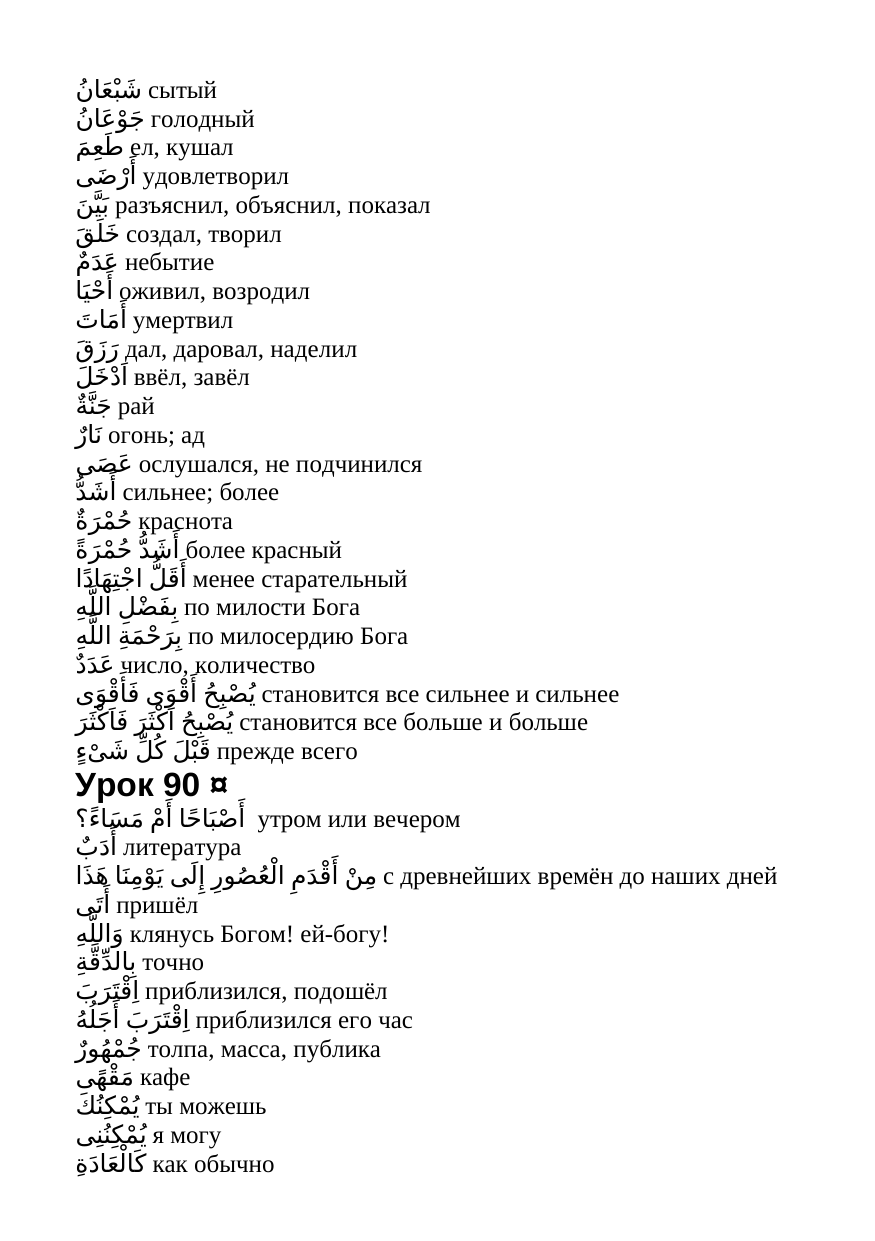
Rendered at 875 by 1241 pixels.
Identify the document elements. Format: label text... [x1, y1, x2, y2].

text أَتَى пришёл‎ [75, 890, 799, 919]
text بِالدِّقَّةِ точно‎ [75, 947, 799, 976]
text بَيَّنَ разъяснил, объяснил, показал‎ [75, 190, 799, 219]
text أَحْيَا оживил, возродил‎ [75, 276, 799, 305]
text أَمَاتَ умертвил‎ [75, 305, 799, 334]
text أَشَدُّ сильнее; более‎ [75, 477, 799, 506]
text اَدْخَلَ ввёл, завёл‎ [75, 362, 799, 391]
text أَرْضَى удовлетворил‎ [75, 161, 799, 190]
text يُمْكِنُنِى я могу‎ [75, 1120, 799, 1149]
text وَاللَّهِ клянусь Богом! ей-богу!‎ [75, 919, 799, 947]
text عَدَدٌ число, количество‎ [75, 650, 799, 679]
text مَقْهًى кафе‎ [75, 1062, 799, 1091]
text بِرَحْمَةِ اللَّهِ по милосер­дию Бога‎ [75, 621, 799, 650]
text طَعِمَ ел, кушал‎ [75, 132, 799, 161]
text يُمْكِنُكَ ты можешь‎ [75, 1091, 799, 1120]
text مِنْ أَقْدَمِ الْعُصُورِ إِلَى يَوْمِنَا هَذَا с древнейших времён до наших дней ‎ [75, 861, 799, 890]
text رَزَقَ дал, даровал, наде­лил‎ [75, 334, 799, 362]
text عَصَى ослушался, не под­чинился‎ [75, 449, 799, 477]
text اِقْتَرَبَ أَجَلُهُ приблизил­ся его час‎ [75, 1005, 799, 1034]
text نَارٌ огонь; ад‎ [75, 420, 799, 449]
text كَالْعَادَةِ как обычно‎ [75, 1149, 799, 1177]
text جُمْهُورٌ толпа, масса, пуб­лика‎ [75, 1034, 799, 1062]
text حُمْرَةٌ краснота‎ [75, 506, 799, 535]
text أَقَلُّ اجْتِهَادًا менее ста­рательный‎ [75, 564, 799, 592]
text بِفَضْلِ اللَّهِ по милости Бога‎ [75, 592, 799, 621]
text جَوْعَانُ голодный‎ [75, 104, 799, 132]
subtitle Урок 90‎ ¤ [75, 765, 799, 804]
text أَشَدُّ حُمْرَةً более крас­ный‎ [75, 535, 799, 564]
text اِقْتَرَبَ приблизился, подо­шёл‎ [75, 976, 799, 1005]
text شَبْعَانُ сытый‎ [75, 75, 799, 104]
text قَبْلَ كُلِّ شَىْءٍ прежде всего‎ [75, 736, 799, 765]
text عَدَمٌ небытие‎ [75, 247, 799, 276]
text خَلَقَ создал, творил‎ [75, 219, 799, 247]
text يُصْبِحُ اَكْثَرَ فَاَكْثَرَ ста­новится все больше и больше‎ [75, 707, 799, 736]
text أَدَبٌ литература‎ [75, 832, 799, 861]
text أَصْبَاحًا أَمْ مَسَاءً؟ утром или вечером‎ [75, 804, 799, 832]
text جَنَّةٌ рай‎ [75, 391, 799, 420]
text يُصْبِحُ أَقْوَى فَأَقْوَى становится все сильнее и сильнее‎ [75, 679, 799, 707]
